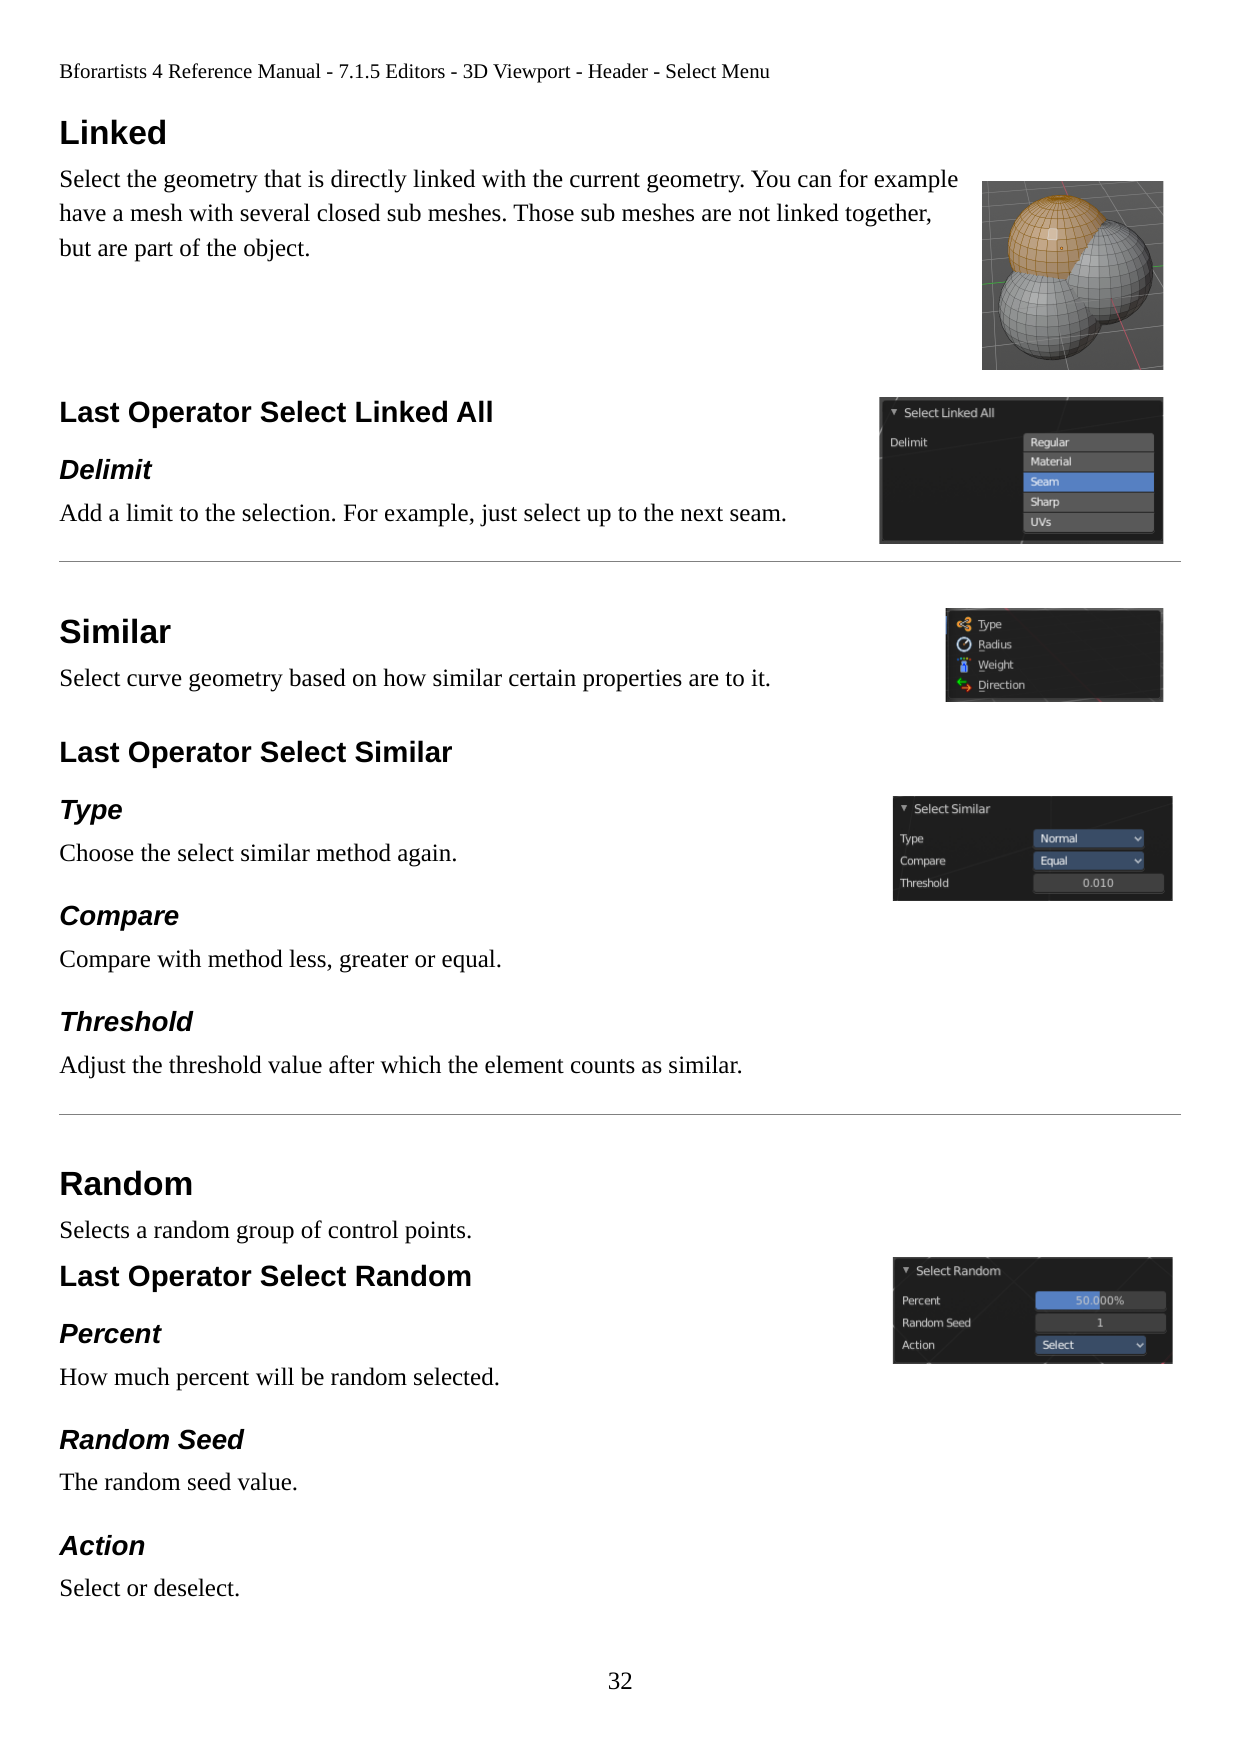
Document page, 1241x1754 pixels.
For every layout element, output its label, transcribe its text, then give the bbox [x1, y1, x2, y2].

text Adjust the threshold value after which the element counts as similar. [59, 1050, 1181, 1079]
subtitle Delimit [59, 453, 879, 485]
text Compare with method less, greater or equal. [59, 944, 1181, 973]
subtitle Type [59, 794, 1181, 826]
subtitle Last Operator Select Linked All [59, 394, 1181, 428]
subtitle Compare [59, 899, 1181, 931]
picture [982, 181, 1164, 370]
text Select curve geometry based on how similar certain properties are to it. [59, 663, 945, 692]
text Selects a random group of control points. [59, 1215, 1181, 1244]
subtitle [1164, 612, 1181, 650]
subtitle [1173, 1317, 1181, 1349]
text How much percent will be random selected. [59, 1362, 1181, 1390]
subtitle Percent [59, 1317, 892, 1349]
picture [879, 397, 1164, 544]
text Add a limit to the selection. For example, just select up to the next seam. [59, 498, 879, 526]
text Select the geometry that is directly linked with the current geometry. You can for example have a mesh with several closed sub meshes. Those sub meshes are not linked together, but are part of the object. [59, 164, 1181, 261]
subtitle Random [59, 1164, 1181, 1203]
text Choose the select similar method again. [59, 838, 892, 867]
subtitle Last Operator Select Similar [59, 735, 1181, 769]
text Select or deselect. [59, 1573, 1181, 1602]
picture [945, 608, 1164, 702]
subtitle Threshold [59, 1006, 1181, 1037]
subtitle [1164, 453, 1181, 485]
subtitle Random Seed [59, 1423, 1181, 1455]
subtitle Action [59, 1529, 1181, 1561]
subtitle Last Operator Select Random [59, 1258, 892, 1292]
text The random seed value. [59, 1467, 1181, 1496]
picture [892, 1257, 1173, 1364]
subtitle Similar [59, 612, 945, 650]
picture [892, 796, 1173, 901]
subtitle Linked [59, 113, 1181, 151]
